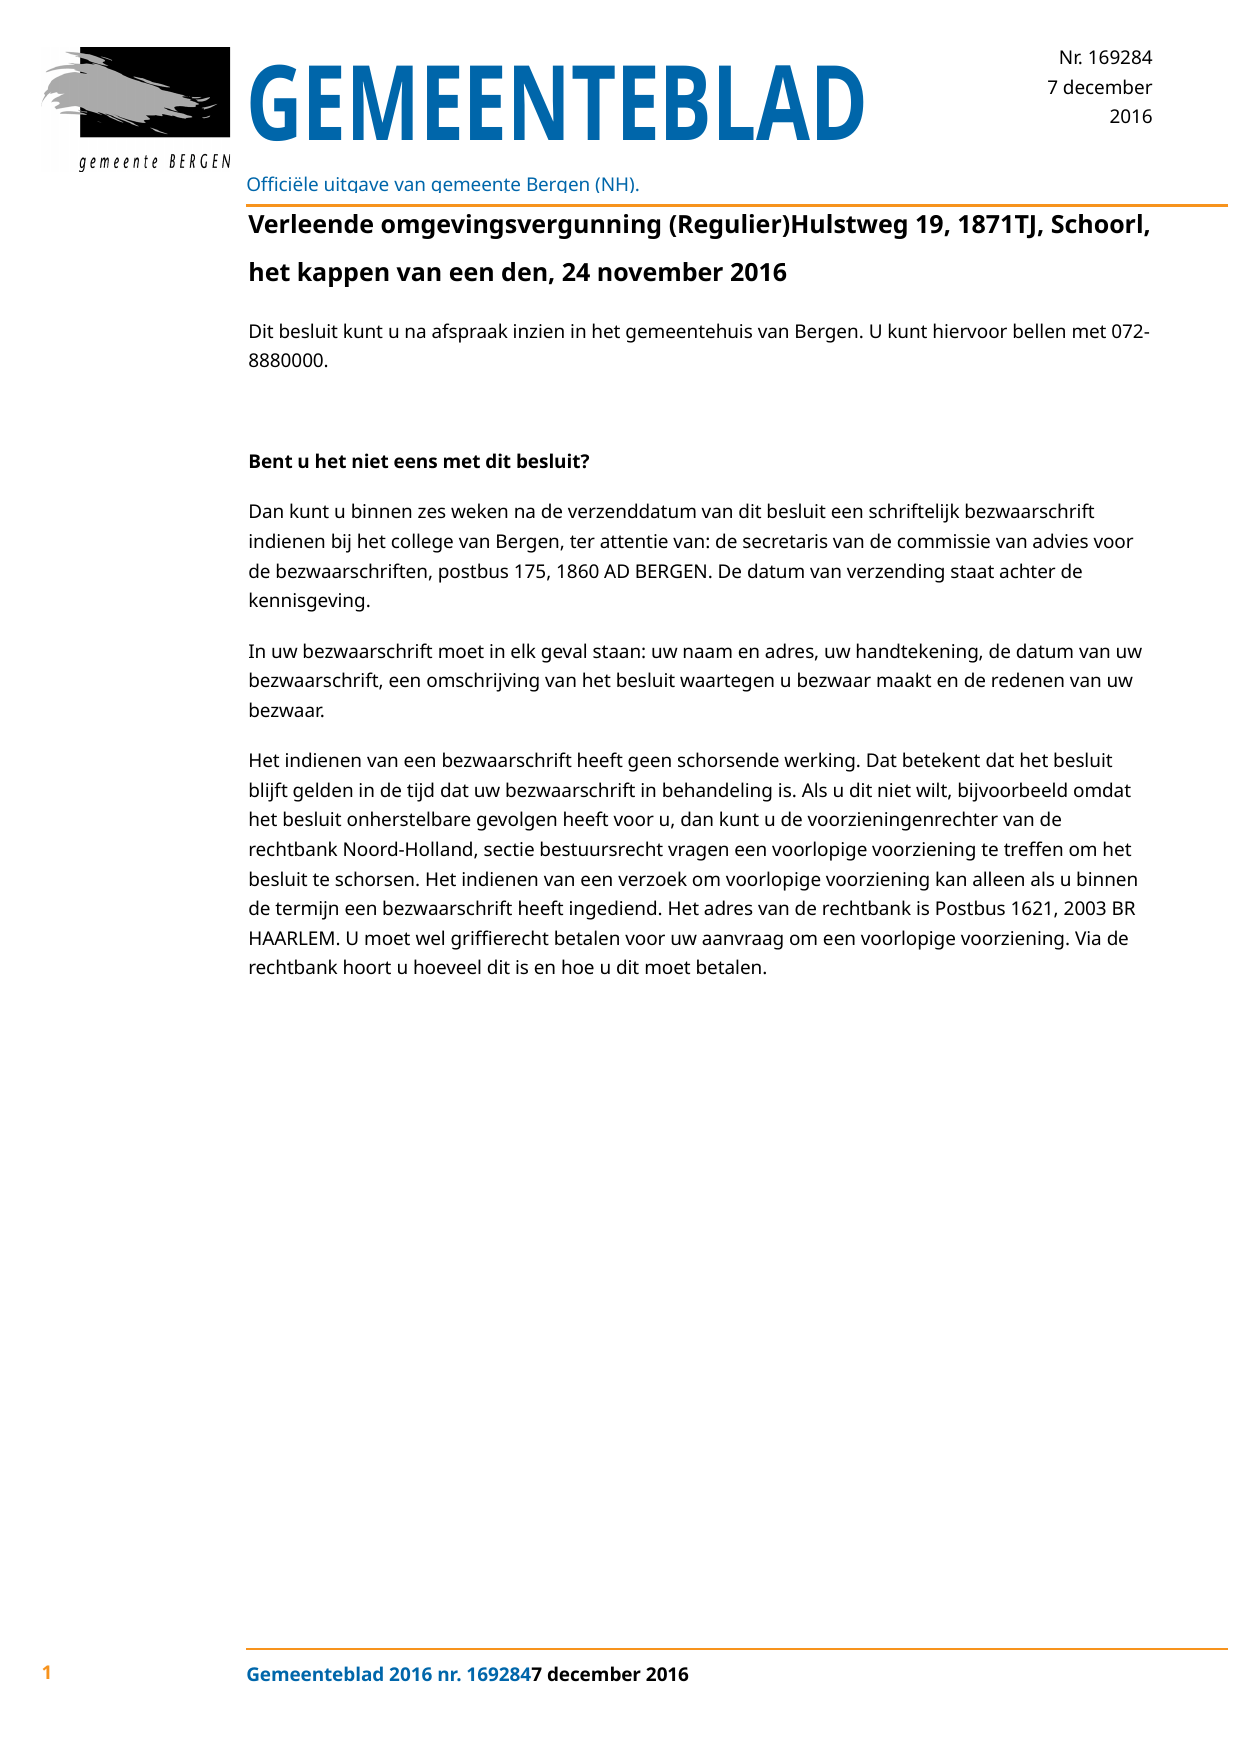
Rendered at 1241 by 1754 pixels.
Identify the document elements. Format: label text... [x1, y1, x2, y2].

picture [41, 47, 231, 172]
text Dan kunt u binnen zes weken na de verzenddatum van dit besluit een schriftelijk bezwaarschrift indienen bij het college van Bergen, ter attentie van: de secretaris van de commissie van advies voor de bezwaarschriften, postbus 175, 1860 AD BERGEN. De datum van verzending staat achter de kennisgeving. [248, 499, 1152, 613]
text Bent u het niet eens met dit besluit? [248, 448, 1152, 474]
text Verleende omgevingsvergunning (Regulier)Hulstweg 19, 1871TJ, Schoorl, het kappen van een den, 24 november 2016 [248, 207, 1152, 288]
text In uw bezwaarschrift moet in elk geval staan: uw naam en adres, uw handtekening, de datum van uw bezwaarschrift, een omschrijving van het besluit waartegen u bezwaar maakt en de redenen van uw bezwaar. [248, 638, 1152, 723]
text Het indienen van een bezwaarschrift heeft geen schorsende werking. Dat betekent dat het besluit blijft gelden in de tijd dat uw bezwaarschrift in behandeling is. Als u dit niet wilt, bijvoorbeeld omdat het besluit onherstelbare gevolgen heeft voor u, dan kunt u de voorzieningenrechter van de rechtbank Noord-Holland, sectie bestuursrecht vragen een voorlopige voorziening te treffen om het besluit te schorsen. Het indienen van een verzoek om voorlopige voorziening kan alleen als u binnen de termijn een bezwaarschrift heeft ingediend. Het adres van de rechtbank is Postbus 1621, 2003 BR HAARLEM. U moet wel griffierecht betalen voor uw aanvraag om een voorlopige voorziening. Via de rechtbank hoort u hoeveel dit is en hoe u dit moet betalen. [248, 747, 1152, 980]
text Dit besluit kunt u na afspraak inzien in het gemeentehuis van Bergen. U kunt hiervoor bellen met 072-8880000. [248, 318, 1152, 373]
